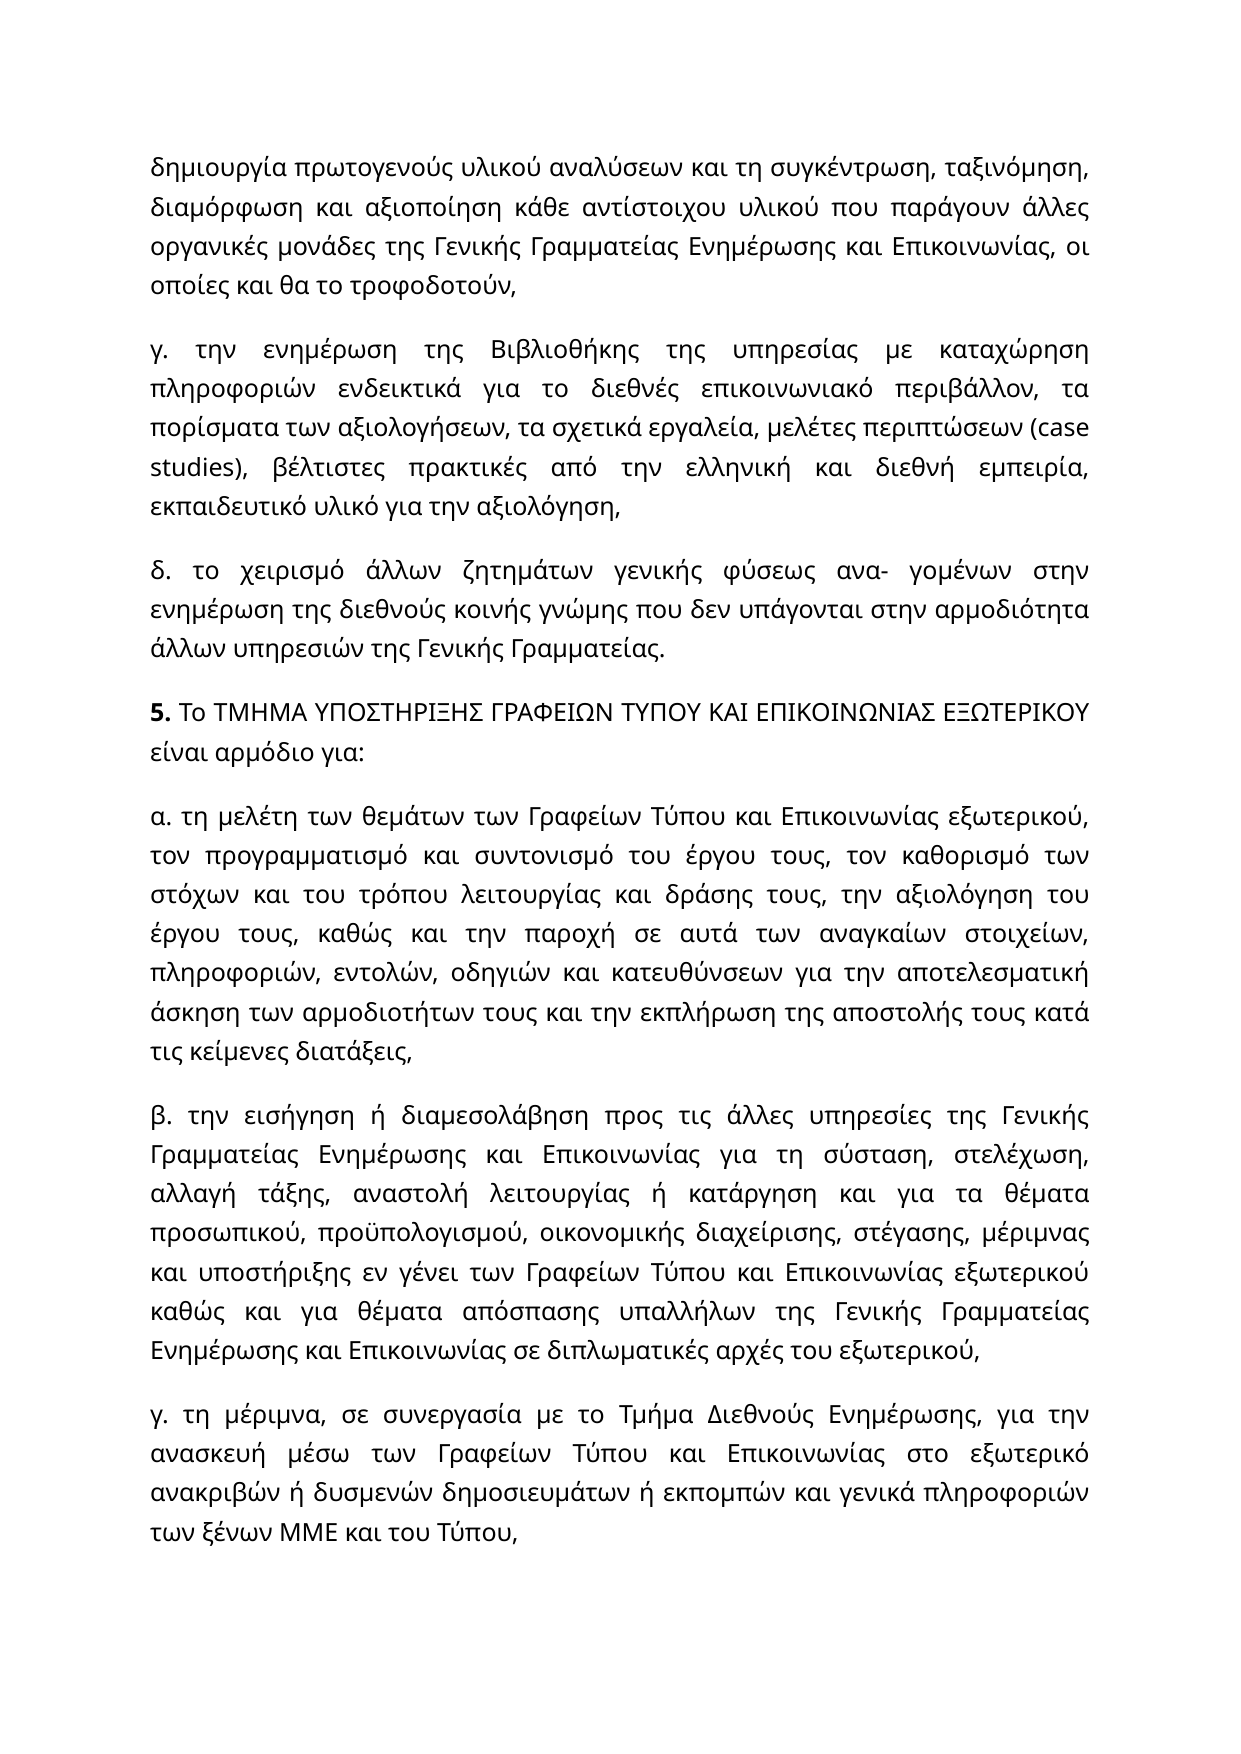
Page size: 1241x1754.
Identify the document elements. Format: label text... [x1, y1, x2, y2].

text β. την εισήγηση ή διαμεσολάβηση προς τις άλλες υπηρεσίες της Γενικής Γραμματείας Ενημέρωσης και Επικοινωνίας για τη σύσταση, στελέχωση, αλλαγή τάξης, αναστολή λειτουργίας ή κατάργηση και για τα θέματα προσωπικού, προϋπολογισμού, οικονομικής διαχείρισης, στέγασης, μέριμνας και υποστήριξης εν γένει των Γραφείων Τύπου και Επικοινωνίας εξωτερικού καθώς και για θέματα απόσπασης υπαλλήλων της Γενικής Γραμματείας Ενημέρωσης και Επικοινωνίας σε διπλωματικές αρχές του εξωτερικού, [150, 1097, 1090, 1367]
text 5. Το ΤΜΗΜΑ ΥΠΟΣΤΗΡΙΞΗΣ ΓΡΑΦΕΙΩΝ ΤΥΠΟΥ ΚΑΙ ΕΠΙΚΟΙΝΩΝΙΑΣ ΕΞΩΤΕΡΙΚΟΥ είναι αρμόδιο για: [150, 695, 1090, 768]
text γ. τη μέριμνα, σε συνεργασία με το Τμήμα Διεθνούς Ενημέρωσης, για την ανασκευή μέσω των Γραφείων Τύπου και Επικοινωνίας στο εξωτερικό ανακριβών ή δυσμενών δημοσιευμάτων ή εκπομπών και γενικά πληροφοριών των ξένων ΜΜΕ και του Τύπου, [150, 1397, 1090, 1548]
text δ. το χειρισμό άλλων ζητημάτων γενικής φύσεως ανα- γομένων στην ενημέρωση της διεθνούς κοινής γνώμης που δεν υπάγονται στην αρμοδιότητα άλλων υπηρεσιών της Γενικής Γραμματείας. [150, 552, 1090, 665]
text α. τη μελέτη των θεμάτων των Γραφείων Τύπου και Επικοινωνίας εξωτερικού, τον προγραμματισμό και συντονισμό του έργου τους, τον καθορισμό των στόχων και του τρόπου λειτουργίας και δράσης τους, την αξιολόγηση του έργου τους, καθώς και την παροχή σε αυτά των αναγκαίων στοιχείων, πληροφοριών, εντολών, οδηγιών και κατευθύνσεων για την αποτελεσματική άσκηση των αρμοδιοτήτων τους και την εκπλήρωση της αποστολής τους κατά τις κείμενες διατάξεις, [150, 798, 1090, 1067]
text δημιουργία πρωτογενούς υλικού αναλύσεων και τη συγκέντρωση, ταξινόμηση, διαμόρφωση και αξιοποίηση κάθε αντίστοιχου υλικού που παράγουν άλλες οργανικές μονάδες της Γενικής Γραμματείας Ενημέρωσης και Επικοινωνίας, οι οποίες και θα το τροφοδοτούν, [150, 150, 1090, 302]
text γ. την ενημέρωση της Βιβλιοθήκης της υπηρεσίας με καταχώρηση πληροφοριών ενδεικτικά για το διεθνές επικοινωνιακό περιβάλλον, τα πορίσματα των αξιολογήσεων, τα σχετικά εργαλεία, μελέτες περιπτώσεων (case studies), βέλτιστες πρακτικές από την ελληνική και διεθνή εμπειρία, εκπαιδευτικό υλικό για την αξιολόγηση, [150, 332, 1090, 522]
